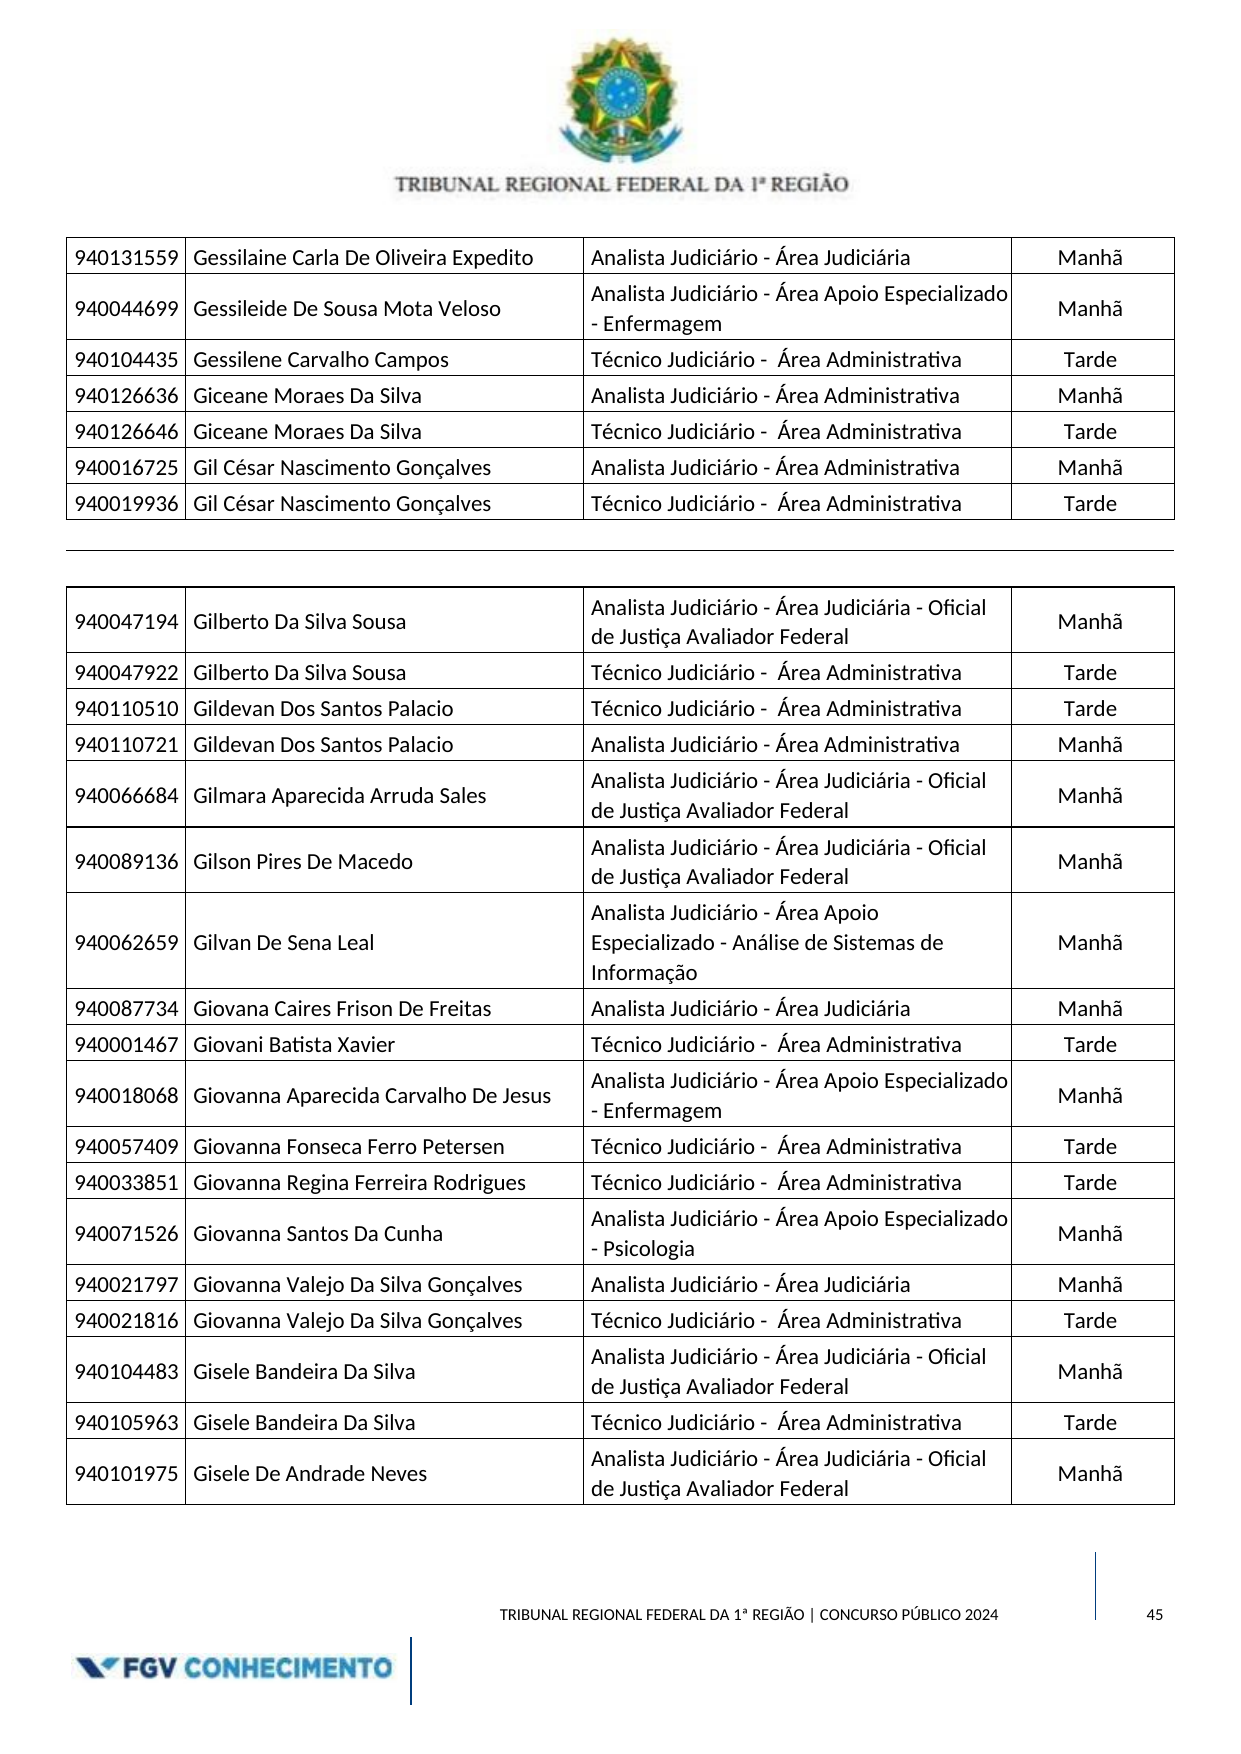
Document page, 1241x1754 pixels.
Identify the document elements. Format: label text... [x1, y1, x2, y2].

table_cell 940131559 [67, 238, 185, 273]
table_cell Manhã [1012, 376, 1174, 411]
table_cell Técnico Judiciário - Área Administrativa [584, 340, 1011, 375]
table_cell Giovanna Valejo Da Silva Gonçalves [186, 1265, 583, 1300]
table_cell 940021816 [67, 1301, 185, 1336]
table_cell Técnico Judiciário - Área Administrativa [584, 1301, 1011, 1336]
table_cell 940071526 [67, 1199, 185, 1264]
table_cell 940062659 [67, 893, 185, 988]
table_cell 940104435 [67, 340, 185, 375]
table_cell Giovanna Santos Da Cunha [186, 1199, 583, 1264]
table_cell Técnico Judiciário - Área Administrativa [584, 1163, 1011, 1198]
table_cell Técnico Judiciário - Área Administrativa [584, 412, 1011, 447]
table_cell Analista Judiciário - Área Judiciária - Oficial de Justiça Avaliador Federal [584, 761, 1011, 826]
table_cell Analista Judiciário - Área Judiciária [584, 1265, 1011, 1300]
table_cell 940126646 [67, 412, 185, 447]
table_cell Tarde [1012, 1403, 1174, 1438]
table_cell Gessilaine Carla De Oliveira Expedito [186, 238, 583, 273]
table_cell 940047194 [67, 588, 185, 652]
table_cell Gilberto Da Silva Sousa [186, 653, 583, 688]
table_cell 940110721 [67, 725, 185, 760]
table_cell Gisele De Andrade Neves [186, 1439, 583, 1504]
table_cell Gessileide De Sousa Mota Veloso [186, 274, 583, 339]
table_cell Giceane Moraes Da Silva [186, 376, 583, 411]
table_cell Giovanna Fonseca Ferro Petersen [186, 1127, 583, 1162]
table_cell 940016725 [67, 448, 185, 483]
table_cell 940087734 [67, 989, 185, 1024]
table_cell 940001467 [67, 1025, 185, 1060]
table_cell 940044699 [67, 274, 185, 339]
table_cell Giceane Moraes Da Silva [186, 412, 583, 447]
table_cell 940105963 [67, 1403, 185, 1438]
table_cell Tarde [1012, 1163, 1174, 1198]
table_cell Tarde [1012, 1127, 1174, 1162]
table_cell Técnico Judiciário - Área Administrativa [584, 653, 1011, 688]
table_cell Giovanna Regina Ferreira Rodrigues [186, 1163, 583, 1198]
table_cell Manhã [1012, 1199, 1174, 1264]
table_cell Manhã [1012, 448, 1174, 483]
table_cell Gilmara Aparecida Arruda Sales [186, 761, 583, 826]
table_cell 940057409 [67, 1127, 185, 1162]
table_cell Giovana Caires Frison De Freitas [186, 989, 583, 1024]
table_header Nome [186, 551, 583, 586]
table_cell Técnico Judiciário - Área Administrativa [584, 1127, 1011, 1162]
table_cell Analista Judiciário - Área Judiciária - Oficial de Justiça Avaliador Federal [584, 828, 1011, 892]
table_cell Técnico Judiciário - Área Administrativa [584, 689, 1011, 724]
table_cell 940047922 [67, 653, 185, 688]
table_cell Gilberto Da Silva Sousa [186, 588, 583, 652]
table_cell Manhã [1012, 588, 1174, 652]
table_cell Gil César Nascimento Gonçalves [186, 448, 583, 483]
table_cell Analista Judiciário - Área Apoio Especializado - Análise de Sistemas de Informação [584, 893, 1011, 988]
table_cell Analista Judiciário - Área Administrativa [584, 376, 1011, 411]
table_cell Analista Judiciário - Área Judiciária - Oficial de Justiça Avaliador Federal [584, 1337, 1011, 1402]
table_cell Tarde [1012, 340, 1174, 375]
table_cell Manhã [1012, 1439, 1174, 1504]
table_cell Analista Judiciário - Área Judiciária - Oficial de Justiça Avaliador Federal [584, 1439, 1011, 1504]
table_cell Analista Judiciário - Área Judiciária [584, 238, 1011, 273]
table_cell Analista Judiciário - Área Administrativa [584, 725, 1011, 760]
table_cell 940110510 [67, 689, 185, 724]
table_cell Manhã [1012, 725, 1174, 760]
table_cell Tarde [1012, 689, 1174, 724]
table_cell Tarde [1012, 1301, 1174, 1336]
table_header Turno de Prova [1012, 551, 1174, 586]
table_cell Técnico Judiciário - Área Administrativa [584, 1403, 1011, 1438]
table_cell Manhã [1012, 1061, 1174, 1126]
table_cell Gil César Nascimento Gonçalves [186, 484, 583, 519]
table_cell Manhã [1012, 1337, 1174, 1402]
table_cell 940021797 [67, 1265, 185, 1300]
table_cell 940104483 [67, 1337, 185, 1402]
table_cell 940033851 [67, 1163, 185, 1198]
table_cell Manhã [1012, 989, 1174, 1024]
table_cell Analista Judiciário - Área Judiciária [584, 989, 1011, 1024]
table_cell Analista Judiciário - Área Apoio Especializado - Enfermagem [584, 1061, 1011, 1126]
table_cell Tarde [1012, 412, 1174, 447]
table_cell Técnico Judiciário - Área Administrativa [584, 1025, 1011, 1060]
table_cell 940066684 [67, 761, 185, 826]
table_cell Gisele Bandeira Da Silva [186, 1403, 583, 1438]
table_cell Analista Judiciário - Área Judiciária - Oficial de Justiça Avaliador Federal [584, 588, 1011, 652]
table_cell Manhã [1012, 238, 1174, 273]
table_cell Giovanna Aparecida Carvalho De Jesus [186, 1061, 583, 1126]
table_cell 940019936 [67, 484, 185, 519]
table_cell Gilson Pires De Macedo [186, 828, 583, 892]
table_cell Analista Judiciário - Área Apoio Especializado - Enfermagem [584, 274, 1011, 339]
table_cell Gildevan Dos Santos Palacio [186, 689, 583, 724]
table_header Cargo [584, 551, 1012, 586]
table_cell Analista Judiciário - Área Administrativa [584, 448, 1011, 483]
table_header Inscrição [66, 551, 186, 586]
table_cell Tarde [1012, 484, 1174, 519]
table_cell Manhã [1012, 1265, 1174, 1300]
table_cell Técnico Judiciário - Área Administrativa [584, 484, 1011, 519]
table_cell 940126636 [67, 376, 185, 411]
table_cell Manhã [1012, 893, 1174, 988]
table_cell Giovani Batista Xavier [186, 1025, 583, 1060]
table_cell Gessilene Carvalho Campos [186, 340, 583, 375]
table_cell Tarde [1012, 1025, 1174, 1060]
table_cell Gilvan De Sena Leal [186, 893, 583, 988]
table_cell Analista Judiciário - Área Apoio Especializado - Psicologia [584, 1199, 1011, 1264]
table_cell 940089136 [67, 828, 185, 892]
table_cell Manhã [1012, 274, 1174, 339]
table_cell Giovanna Valejo Da Silva Gonçalves [186, 1301, 583, 1336]
table_cell Gisele Bandeira Da Silva [186, 1337, 583, 1402]
table_cell 940018068 [67, 1061, 185, 1126]
table_cell Tarde [1012, 653, 1174, 688]
table_cell Manhã [1012, 761, 1174, 826]
table_cell 940101975 [67, 1439, 185, 1504]
table_cell Gildevan Dos Santos Palacio [186, 725, 583, 760]
table_cell Manhã [1012, 828, 1174, 892]
